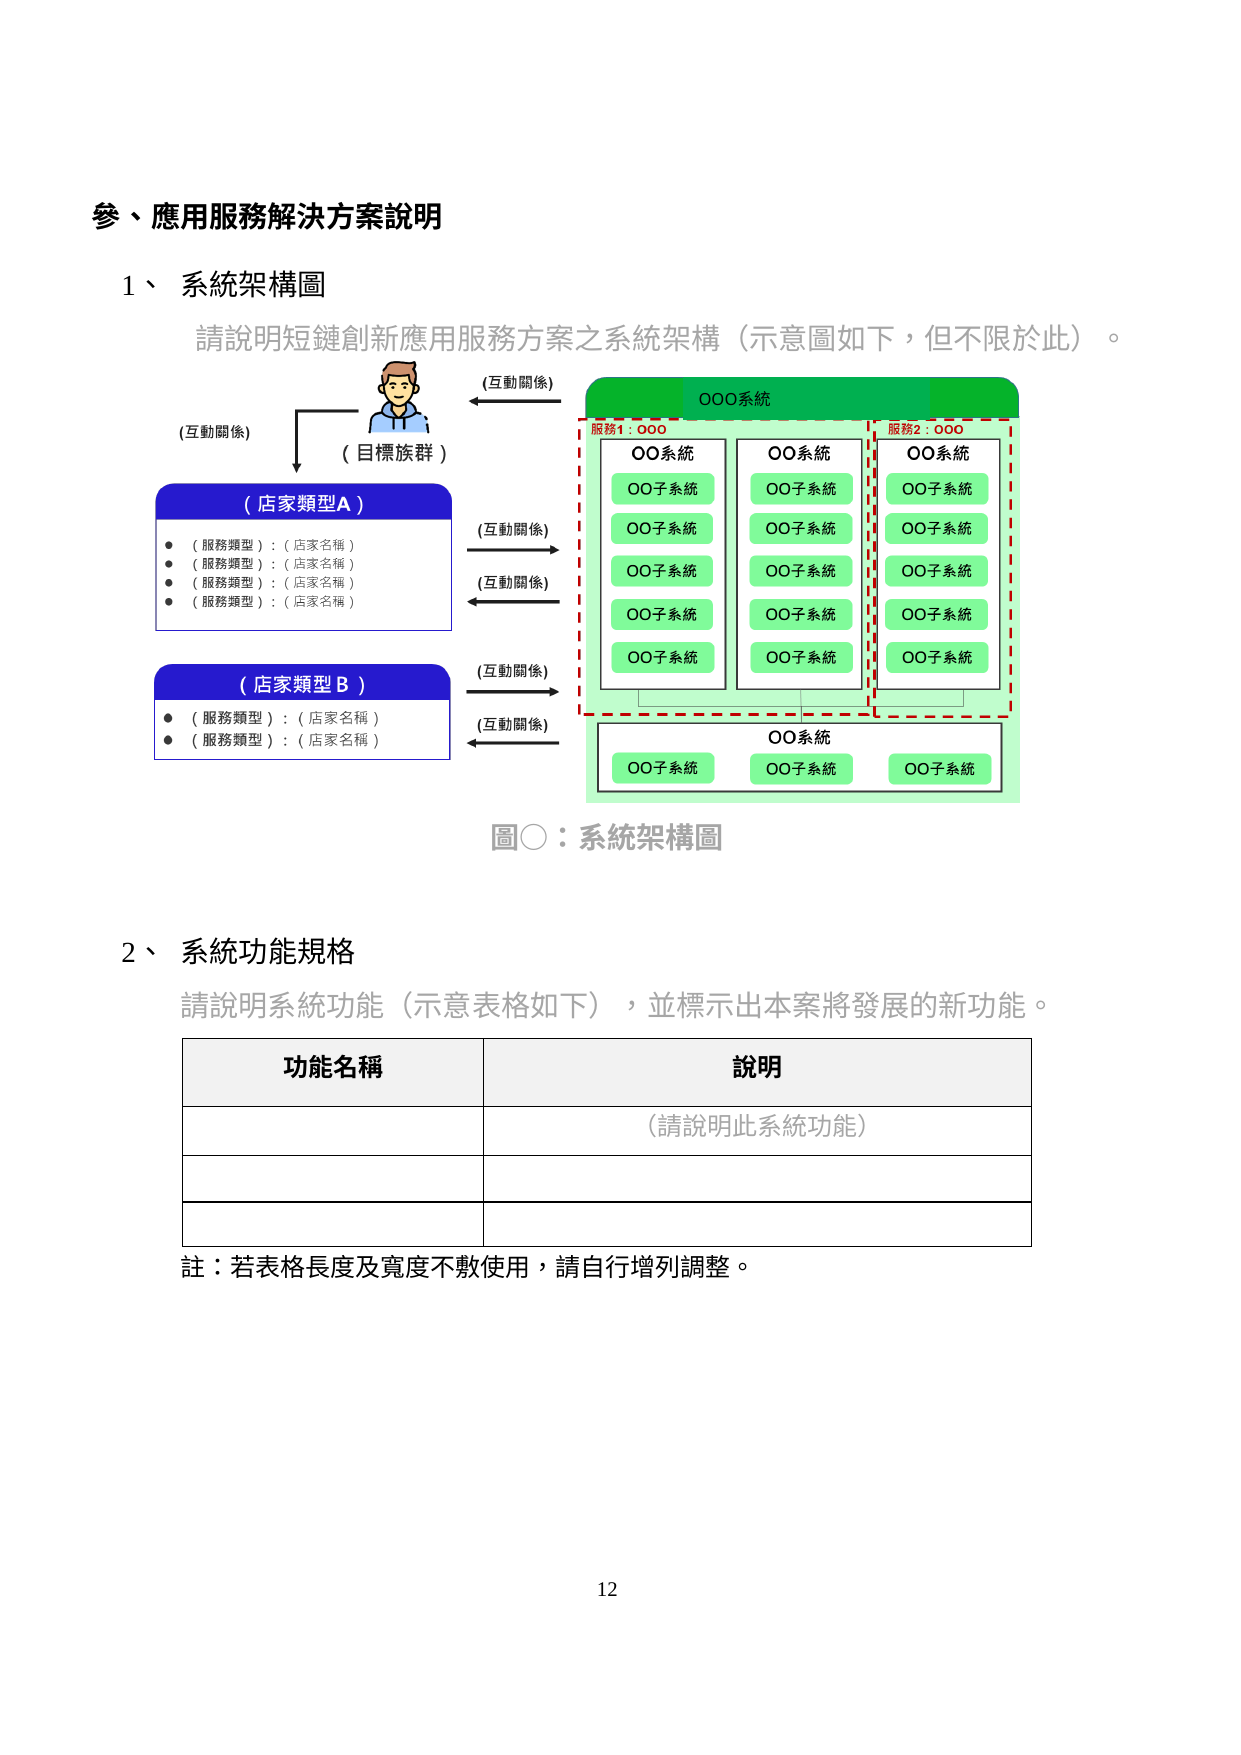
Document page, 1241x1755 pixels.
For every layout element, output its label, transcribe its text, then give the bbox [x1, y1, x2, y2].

list 系統架構圖 [121, 261, 1122, 303]
table_cell [484, 1156, 1031, 1201]
table_cell [183, 1203, 483, 1246]
table_cell （請說明此系統功能） [484, 1107, 1031, 1155]
text 請說明系統功能（示意表格如下），並標示出本案將發展的新功能。 [91, 983, 1122, 1025]
list 系統功能規格 [121, 928, 1122, 971]
table_header 功能名稱 [183, 1039, 483, 1106]
text 註：若表格長度及寬度不敷使用，請自行增列調整。 [180, 1247, 1122, 1283]
table_cell [183, 1156, 483, 1201]
text 圖○：系統架構圖 [92, 815, 1122, 857]
table_cell [183, 1107, 483, 1155]
table_header 說明 [484, 1039, 1031, 1106]
text 請說明短鏈創新應用服務方案之系統架構（示意圖如下，但不限於此）。 [195, 316, 1122, 358]
table_cell [484, 1203, 1031, 1246]
list 應用服務解決方案說明 [92, 194, 1122, 236]
